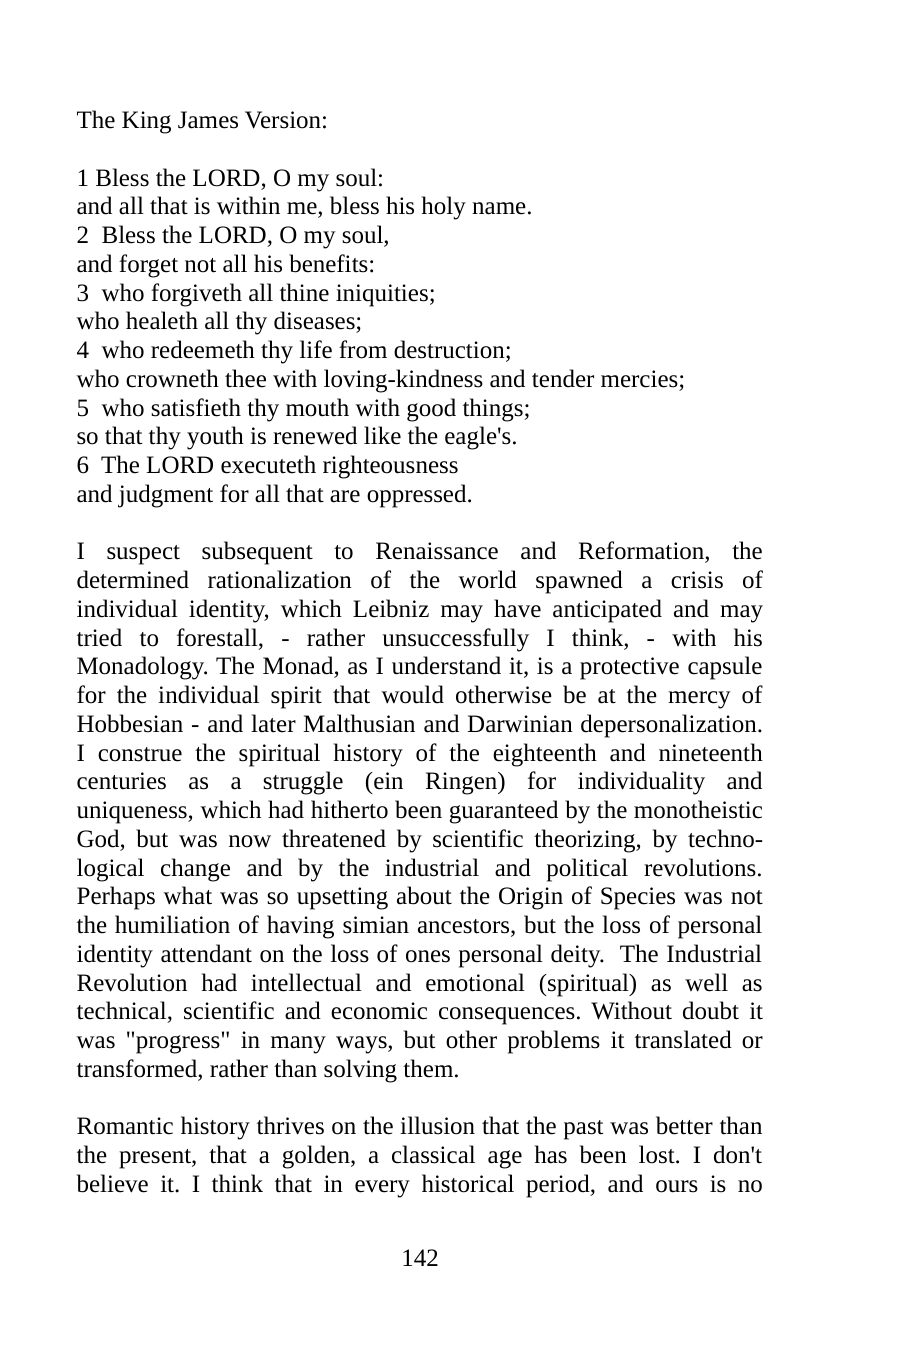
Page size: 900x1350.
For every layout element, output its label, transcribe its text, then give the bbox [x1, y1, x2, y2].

text who crowneth thee with loving-kindness and tender mercies; [76, 364, 763, 393]
text so that thy youth is renewed like the eagle's. [76, 421, 763, 450]
text and all that is within me, bless his holy name. [76, 191, 763, 220]
text and judgment for all that are oppressed. [76, 479, 763, 508]
text and forget not all his benefits: [76, 249, 763, 278]
text 5 who satisfieth thy mouth with good things; [76, 393, 763, 421]
text who healeth all thy diseases; [76, 306, 763, 335]
text 3 who forgiveth all thine iniquities; [76, 278, 763, 306]
text 6 The LORD executeth righteousness [76, 450, 763, 479]
text 4 who redeemeth thy life from destruction; [76, 335, 763, 364]
text 1 Bless the LORD, O my soul: [76, 163, 763, 191]
text Romantic history thrives on the illusion that the past was better than the present, that a golden, a classical age has been lost. I don't believe it. I think that in every historical period, and ours is no [76, 1111, 763, 1198]
text The King James Version: [76, 105, 763, 134]
text 2 Bless the LORD, O my soul, [76, 220, 763, 249]
text I suspect subsequent to Renaissance and Reformation, the determined rationalization of the world spawned a crisis of individual identity, which Leibniz may have anticipated and may tried to forestall, - rather unsuccessfully I think, - with his Monadology. The Monad, as I understand it, is a protective capsule for the individual spirit that would otherwise be at the mercy of Hobbesian - and later Malthusian and Darwinian depersonalization. I construe the spiritual history of the eighteenth and nineteenth centuries as a struggle (ein Ringen) for individuality and uniqueness, which had hitherto been guaranteed by the monotheistic God, but was now threatened by scientific theorizing, by techno-logical change and by the industrial and political revolutions. Perhaps what was so upsetting about the Origin of Species was not the humiliation of having simian ancestors, but the loss of personal identity attendant on the loss of ones personal deity. The Industrial Revolution had intellectual and emotional (spiritual) as well as technical, scientific and economic consequences. Without doubt it was "progress" in many ways, but other problems it translated or transformed, rather than solving them. [76, 536, 763, 1083]
